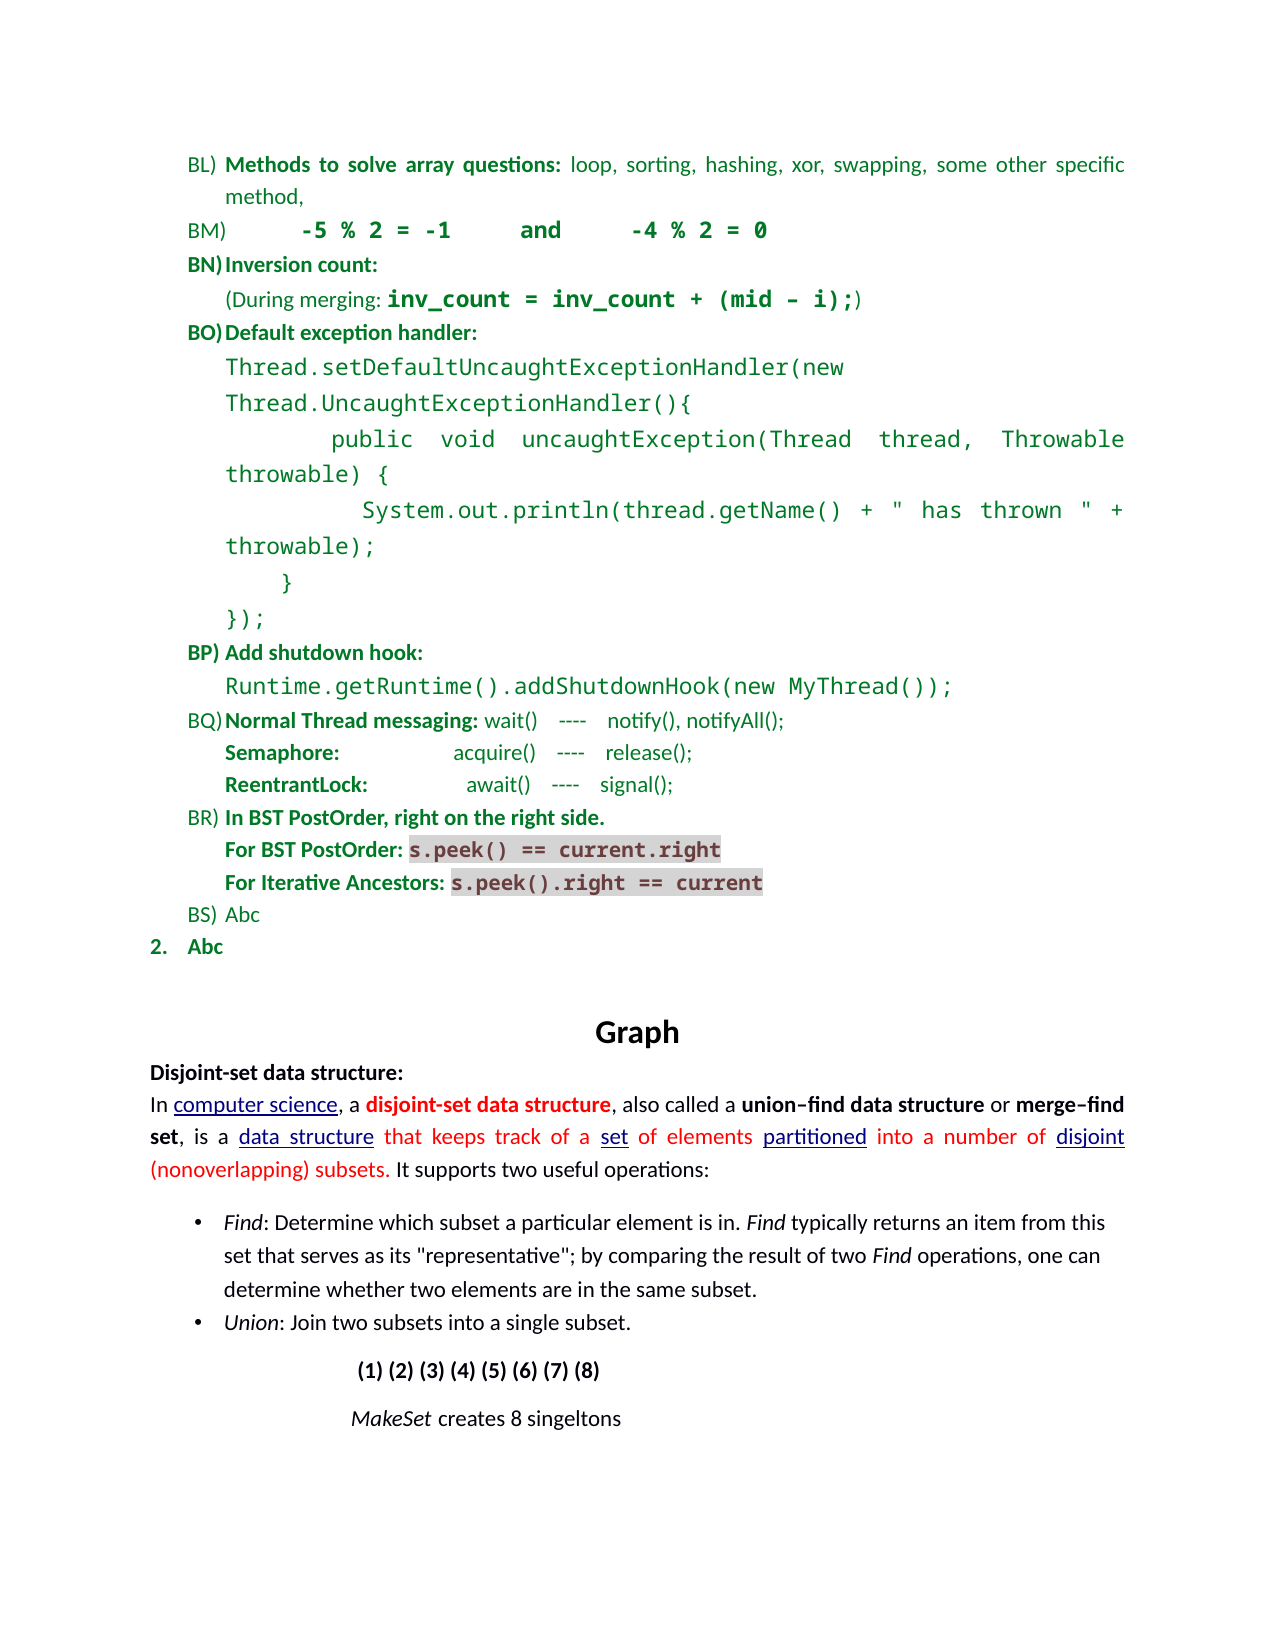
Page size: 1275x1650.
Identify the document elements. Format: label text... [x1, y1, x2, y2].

list Thread.setDefaultUncaughtExceptionHandler(new Thread.UncaughtExceptionHandler(){ [187, 351, 1125, 418]
list For BST PostOrder: s.peek() == current.right [187, 835, 1125, 863]
list Add shutdown hook: [187, 638, 1125, 666]
list public void uncaughtException(Thread thread, Throwable throwable) { [187, 422, 1125, 490]
text MakeSet creates 8 singeltons [150, 1404, 1125, 1433]
list Disjoint-set data structure: [150, 1058, 1125, 1086]
list Union: Join two subsets into a single subset. [194, 1308, 1125, 1336]
text (1) (2) (3) (4) (5) (6) (7) (8) [150, 1356, 1125, 1384]
list Find: Determine which subset a particular element is in. Find typically returns an item from this set that serves as its "representative"; by comparing the result of two Find operations, one can determine whether two elements are in the same subset. [194, 1208, 1125, 1303]
list }); [187, 602, 1125, 633]
list Normal Thread messaging: wait() ---- notify(), notifyAll(); [187, 706, 1125, 734]
list In BST PostOrder, right on the right side. [187, 803, 1125, 831]
list ReentrantLock: await() ---- signal(); [187, 771, 1125, 799]
list Methods to solve array questions: loop, sorting, hashing, xor, swapping, some other specific method, [187, 150, 1125, 210]
list In computer science, a disjoint-set data structure, also called a union–find data structure or merge–find set, is a data structure that keeps track of a set of elements partitioned into a number of disjoint (nonoverlapping) subsets. It supports two useful operations: [150, 1090, 1125, 1183]
list -5 % 2 = -1 and -4 % 2 = 0 [187, 214, 1125, 246]
list } [187, 566, 1125, 597]
list Inversion count: [187, 250, 1125, 278]
list System.out.println(thread.getName() + " has thrown " + throwable); [187, 494, 1125, 562]
list Abc [187, 900, 1125, 928]
list (During merging: inv_count = inv_count + (mid – i);) [187, 282, 1125, 314]
list Graph [150, 1011, 1125, 1052]
list Runtime.getRuntime().addShutdownHook(new MyThread()); [187, 670, 1125, 702]
list For Iterative Ancestors: s.peek().right == current [187, 868, 1125, 896]
list Semaphore: acquire() ---- release(); [187, 738, 1125, 766]
list Default exception handler: [187, 318, 1125, 346]
list Abc [150, 932, 1125, 960]
